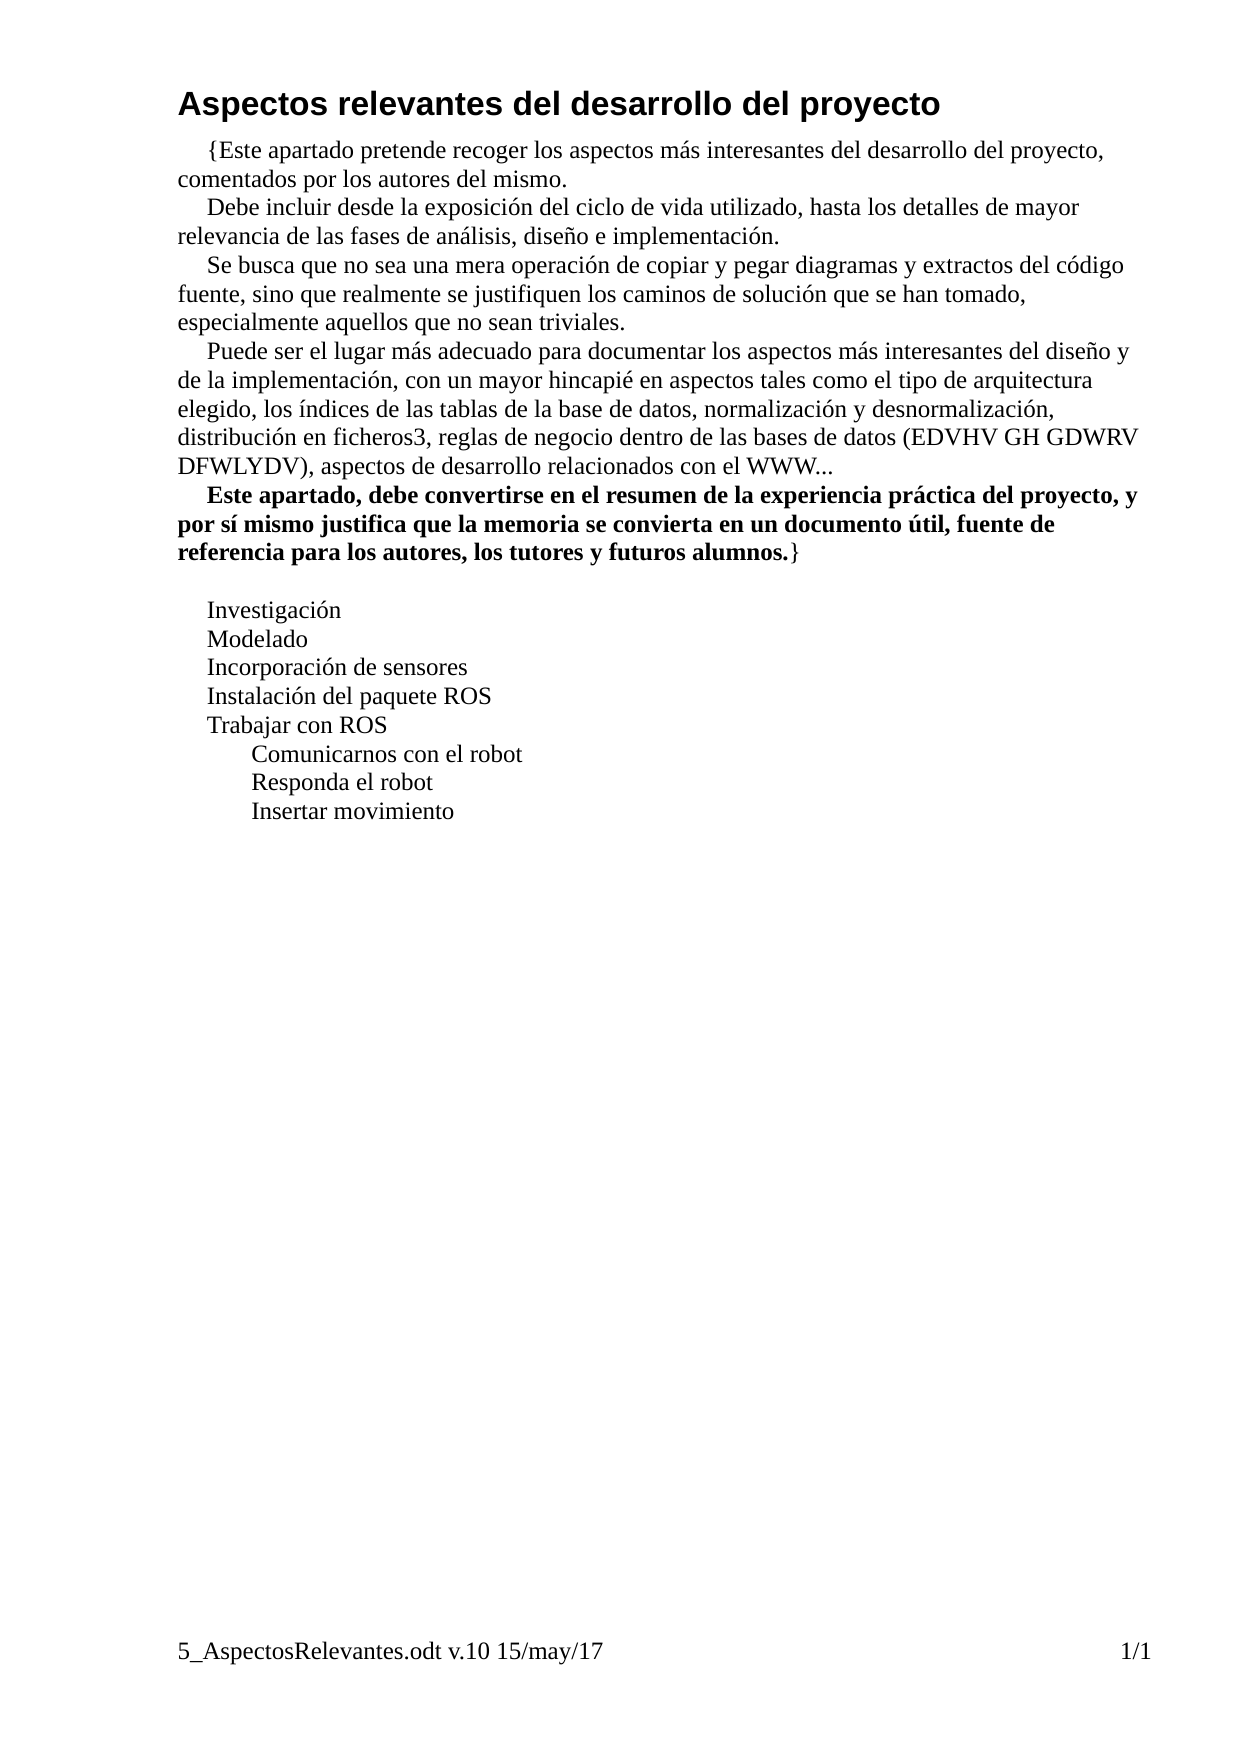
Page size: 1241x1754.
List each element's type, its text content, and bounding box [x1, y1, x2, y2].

subtitle Aspectos relevantes del desarrollo del proyecto [177, 84, 1152, 122]
text {Este apartado pretende recoger los aspectos más interesantes del desarrollo del proyecto, comentados por los autores del mismo. [177, 135, 1152, 192]
text Trabajar con ROS [177, 710, 1152, 739]
text Este apartado, debe convertirse en el resumen de la experiencia práctica del proyecto, y por sí mismo justifica que la memoria se convierta en un documento útil, fuente de referencia para los autores, los tutores y futuros alumnos.} [177, 480, 1152, 566]
text Responda el robot [177, 767, 1152, 796]
text Modelado [177, 624, 1152, 652]
text Incorporación de sensores [177, 652, 1152, 681]
text Investigación [177, 595, 1152, 624]
text Se busca que no sea una mera operación de copiar y pegar diagramas y extractos del código fuente, sino que realmente se justifiquen los caminos de solución que se han tomado, especialmente aquellos que no sean triviales. [177, 250, 1152, 336]
text Comunicarnos con el robot [177, 739, 1152, 767]
text Debe incluir desde la exposición del ciclo de vida utilizado, hasta los detalles de mayor relevancia de las fases de análisis, diseño e implementación. [177, 192, 1152, 250]
text Insertar movimiento [177, 796, 1152, 825]
text Puede ser el lugar más adecuado para documentar los aspectos más interesantes del diseño y de la implementación, con un mayor hincapié en aspectos tales como el tipo de arquitectura elegido, los índices de las tablas de la base de datos, normalización y desnormalización, distribución en ficheros3, reglas de negocio dentro de las bases de datos (EDVHV GH GDWRV DFWLYDV), aspectos de desarrollo relacionados con el WWW... [177, 336, 1152, 480]
text Instalación del paquete ROS [177, 681, 1152, 710]
